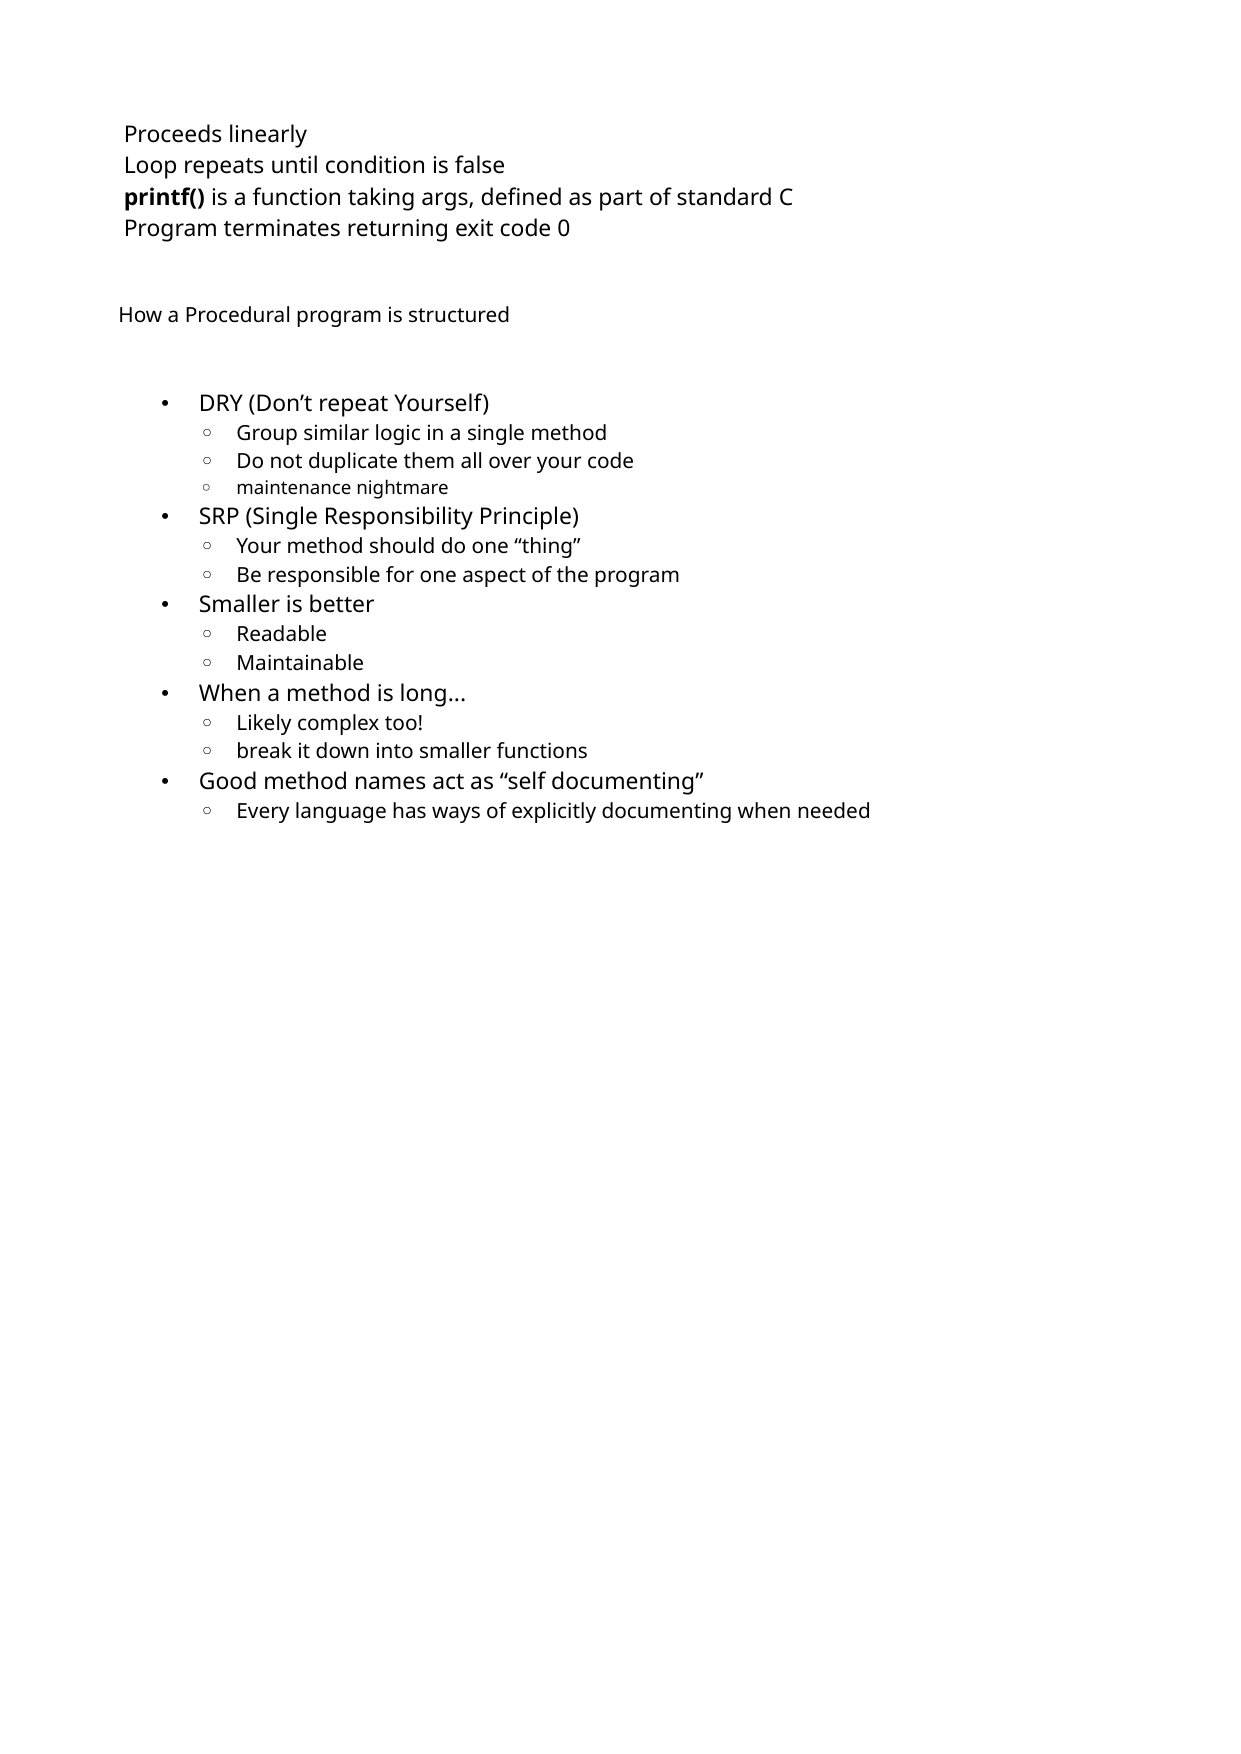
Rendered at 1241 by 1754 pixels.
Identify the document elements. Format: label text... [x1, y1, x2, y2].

list Every language has ways of explicitly documenting when needed [199, 796, 1122, 824]
text Loop repeats until condition is false [118, 149, 1122, 181]
list Readable [199, 619, 1122, 648]
text Proceeds linearly [118, 118, 1122, 149]
text Program terminates returning exit code 0 [118, 212, 1122, 243]
list Smaller is better [161, 588, 1122, 619]
list SRP (Single Responsibility Principle) [161, 500, 1122, 531]
list When a method is long... [161, 676, 1122, 708]
list Likely complex too! [199, 708, 1122, 736]
list Group similar logic in a single method [199, 418, 1122, 446]
text printf() is a function taking args, defined as part of standard C [118, 181, 1122, 212]
list Be responsible for one aspect of the program [199, 560, 1122, 588]
list maintenance nightmare [199, 475, 1122, 500]
list DRY (Don’t repeat Yourself) [161, 387, 1122, 418]
list Do not duplicate them all over your code [199, 446, 1122, 475]
list Your method should do one “thing” [199, 531, 1122, 560]
list Good method names act as “self documenting” [161, 764, 1122, 796]
list break it down into smaller functions [199, 736, 1122, 764]
text How a Procedural program is structured [118, 301, 1122, 329]
list Maintainable [199, 648, 1122, 676]
